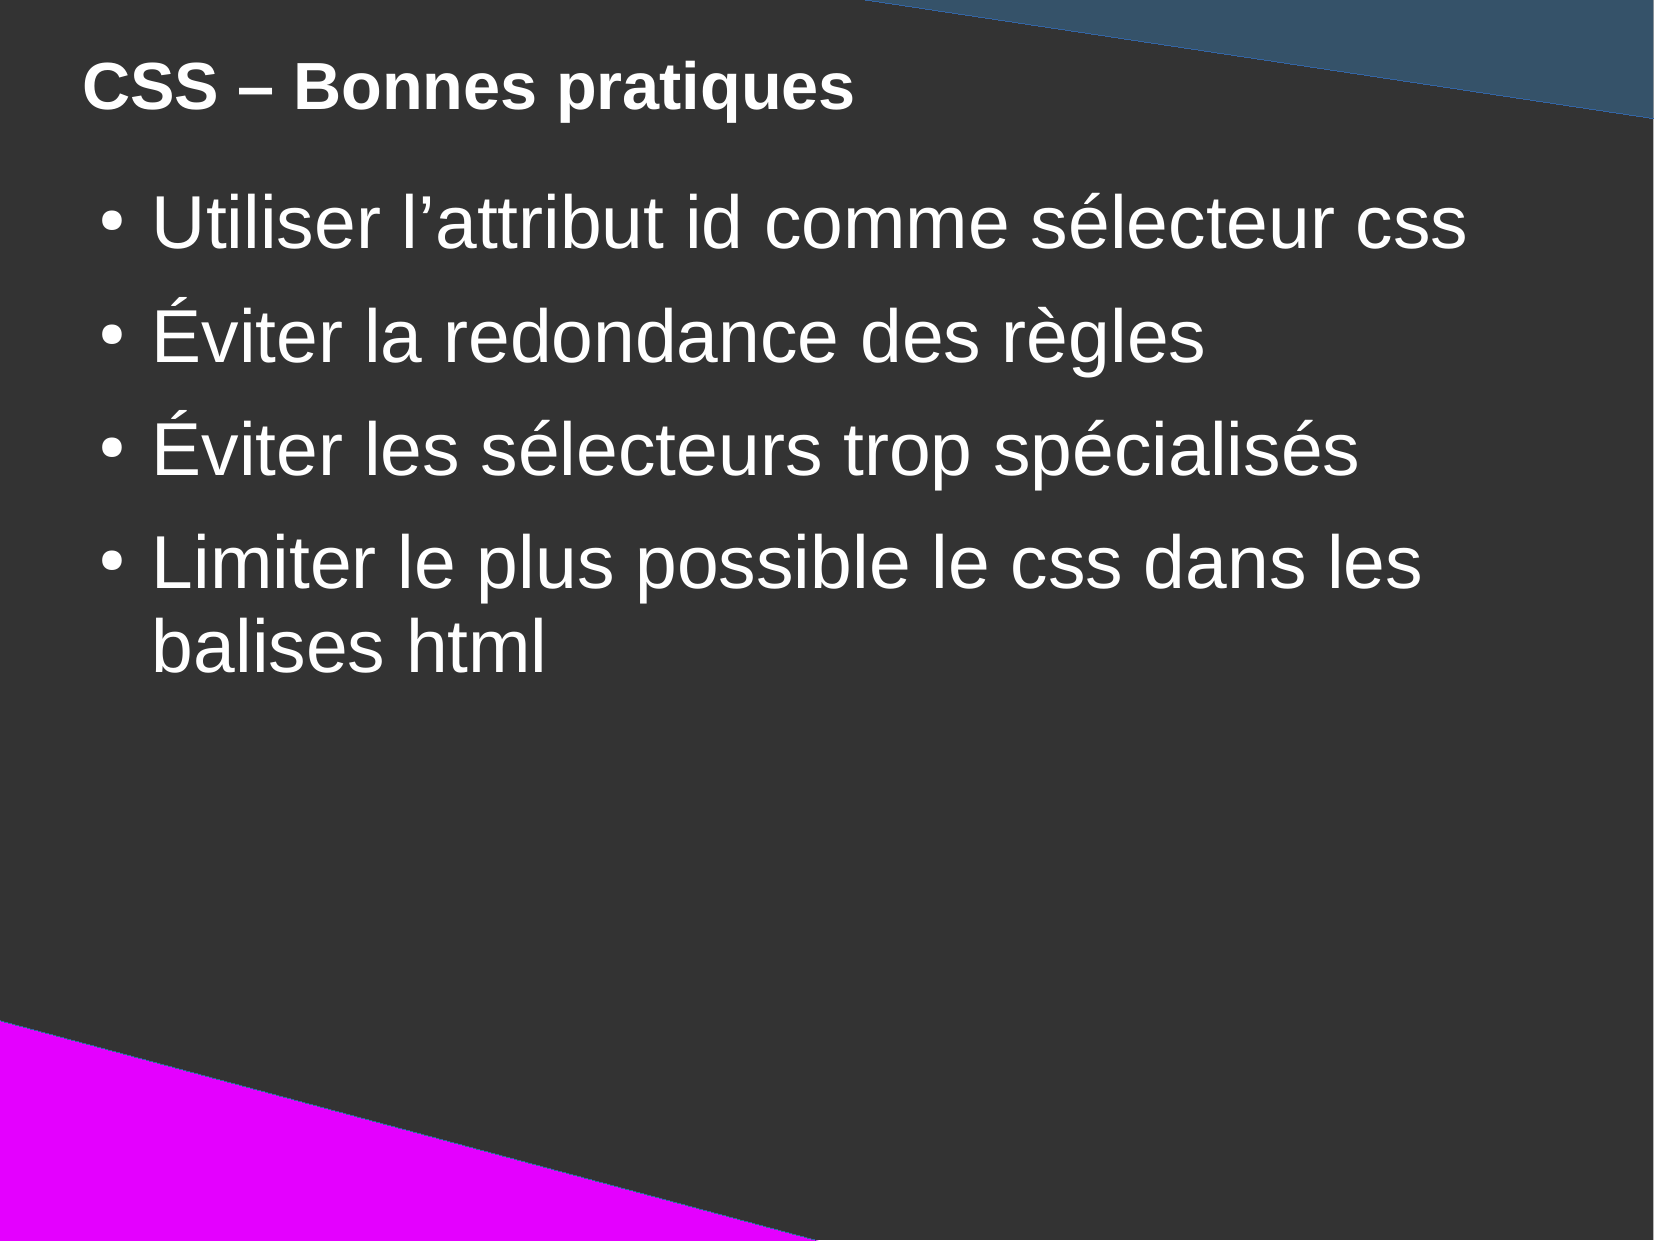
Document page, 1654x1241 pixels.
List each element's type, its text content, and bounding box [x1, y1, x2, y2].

title CSS – Bonnes pratiques [82, 49, 1571, 152]
text_box [865, 0, 1654, 119]
list Utiliser l’attribut id comme sélecteur css Éviter la redondance des règles Éviter les sélecteurs trop spécialisés Limiter le plus possible le css dans les balises html [80, 180, 1605, 1052]
text_box [0, 1020, 819, 1241]
